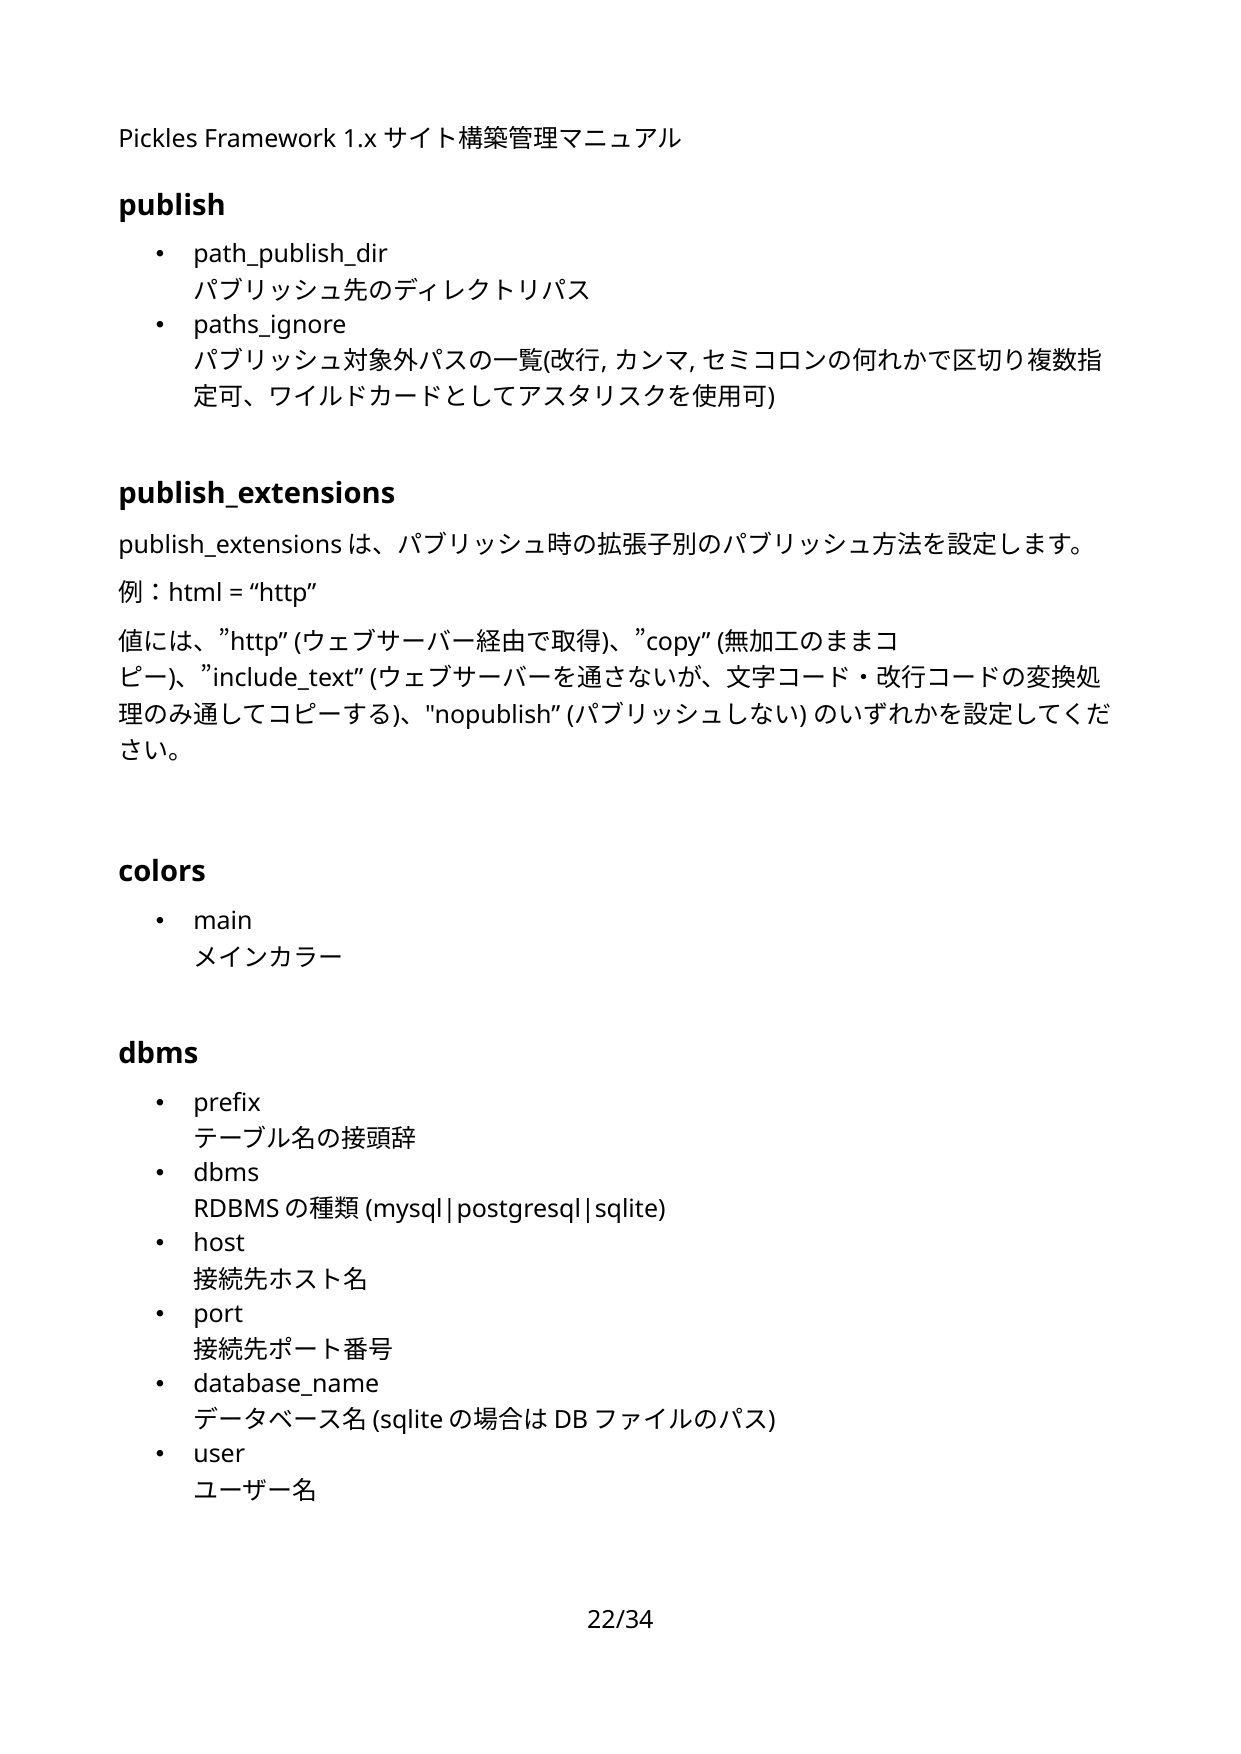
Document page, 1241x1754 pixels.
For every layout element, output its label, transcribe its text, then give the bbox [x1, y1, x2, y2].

subtitle publish_extensions [118, 472, 1122, 512]
list user ユーザー名 [156, 1436, 1122, 1506]
list paths_ignore パブリッシュ対象外パスの一覧(改行, カンマ, セミコロンの何れかで区切り複数指定可、ワイルドカードとしてアスタリスクを使用可) [156, 306, 1122, 413]
subtitle dbms [118, 1032, 1122, 1072]
list main メインカラー [156, 903, 1122, 973]
list dbms RDBMSの種類 (mysql|postgresql|sqlite) [156, 1155, 1122, 1225]
text publish_extensionsは、パブリッシュ時の拡張子別のパブリッシュ方法を設定します。 [118, 524, 1122, 560]
list prefix テーブル名の接頭辞 [156, 1084, 1122, 1155]
text 例：html = “http” [118, 573, 1122, 609]
list port 接続先ポート番号 [156, 1295, 1122, 1366]
list host 接続先ホスト名 [156, 1225, 1122, 1295]
subtitle publish [118, 184, 1122, 223]
list path_publish_dir パブリッシュ先のディレクトリパス [156, 236, 1122, 306]
list database_name データベース名 (sqliteの場合はDBファイルのパス) [156, 1366, 1122, 1436]
text 値には、”http” (ウェブサーバー経由で取得)、”copy” (無加工のままコピー)、”include_text” (ウェブサーバーを通さないが、文字コード・改行コードの変換処理のみ通してコピーする)、"nopublish” (パブリッシュしない) のいずれかを設定してください。 [118, 622, 1122, 767]
subtitle colors [118, 851, 1122, 890]
